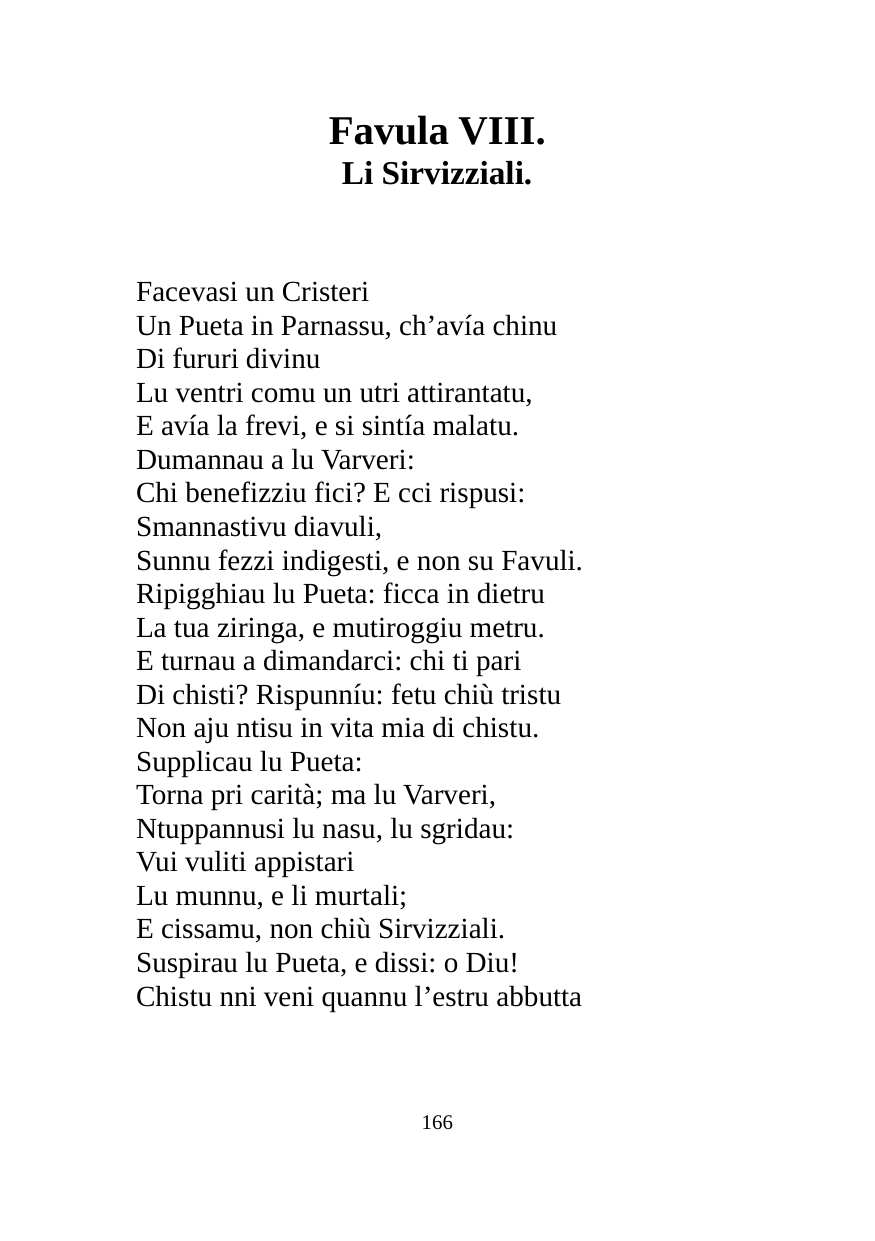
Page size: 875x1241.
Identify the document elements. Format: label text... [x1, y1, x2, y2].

text Facevasi un Cristeri Un Pueta in Parnassu, ch’avía chinu Di fururi divinu Lu ventri comu un utri attirantatu, E avía la frevi, e si sintía malatu. Dumannau a lu Varveri: Chi benefizziu fici? E cci rispusi: Smannastivu diavuli, Sunnu fezzi indigesti, e non su Favuli. Ripigghiau lu Pueta: ficca in dietru La tua ziringa, e mutiroggiu metru. E turnau a dimandarci: chi ti pari Di chisti? Rispunníu: fetu chiù tristu Non aju ntisu in vita mia di chistu. Supplicau lu Pueta: Torna pri carità; ma lu Varveri, Ntuppannusi lu nasu, lu sgridau: Vui vuliti appistari Lu munnu, e li murtali; E cissamu, non chiù Sirvizziali. Suspirau lu Pueta, e dissi: o Diu! Chistu nni veni quannu l’estru abbutta [136, 274, 768, 1012]
subtitle Favula VIII. Li Sirvizziali. [106, 106, 768, 192]
